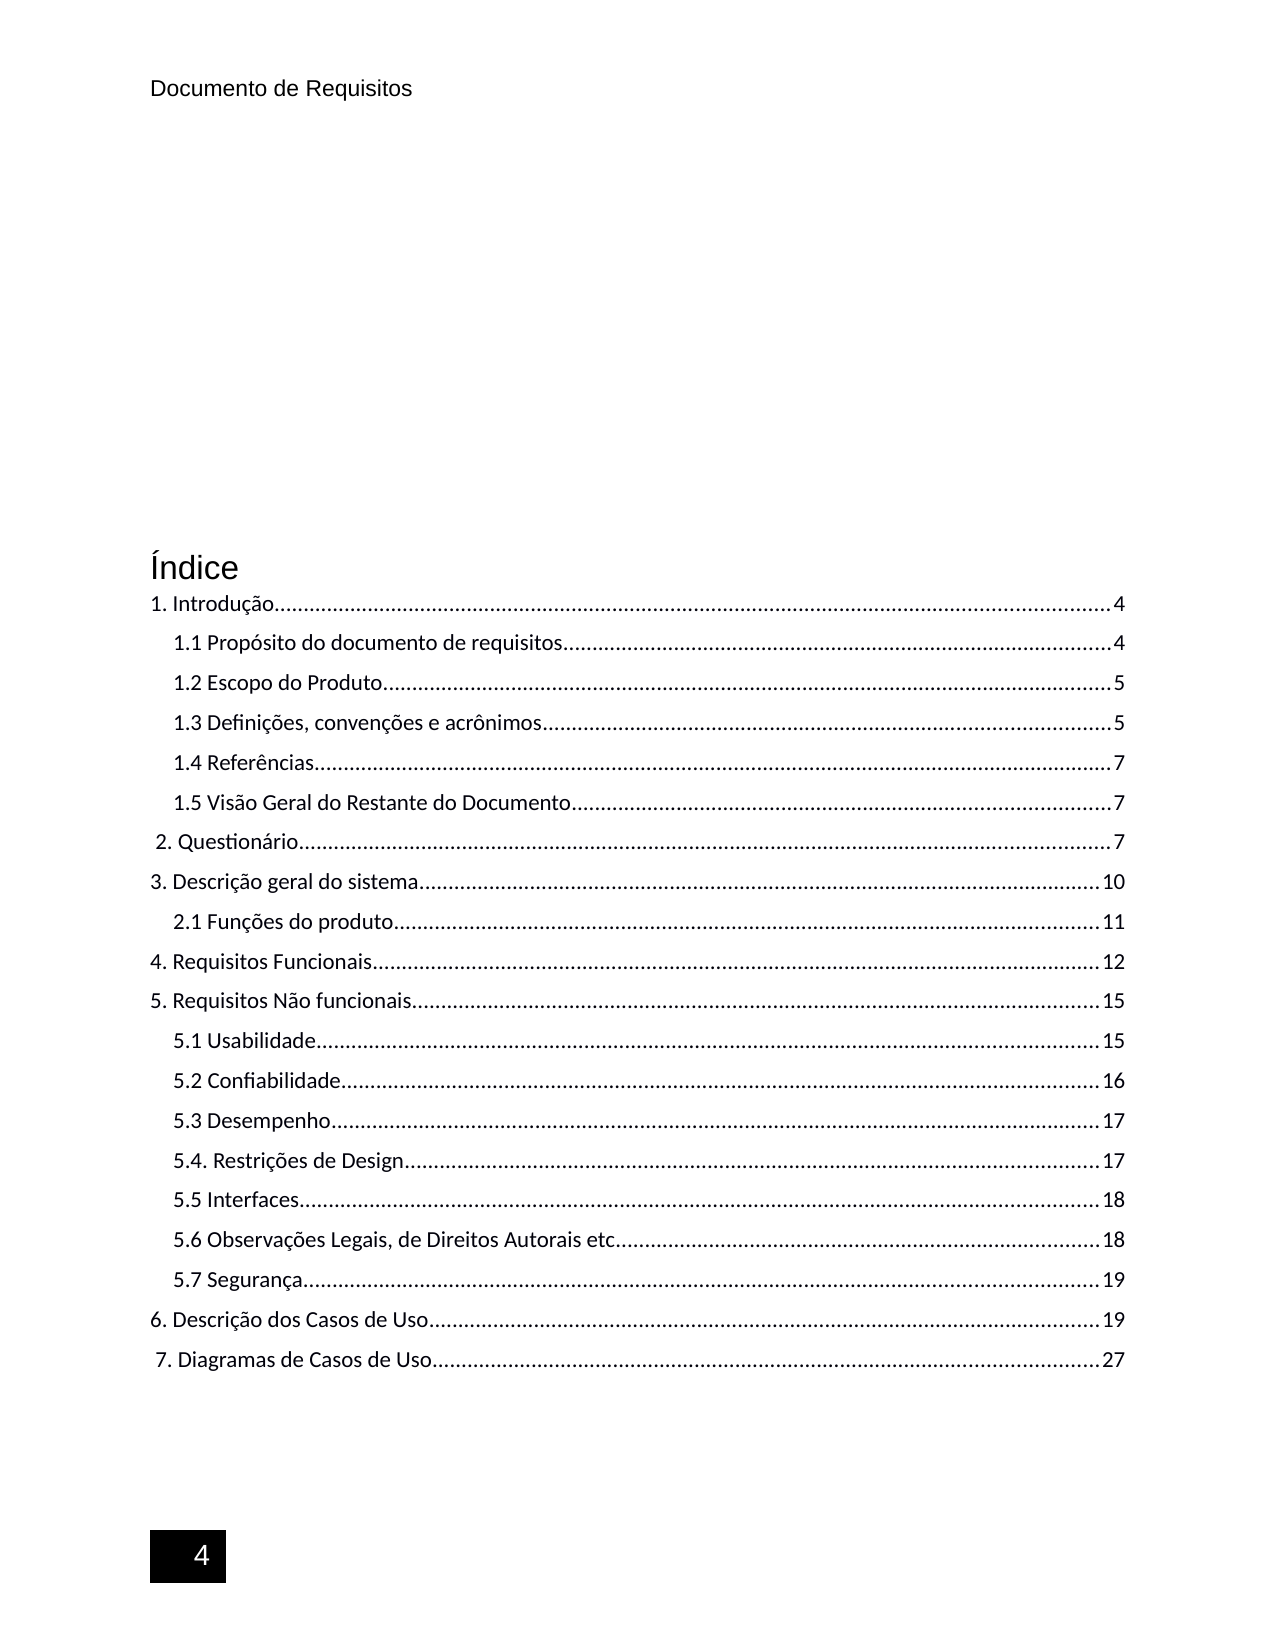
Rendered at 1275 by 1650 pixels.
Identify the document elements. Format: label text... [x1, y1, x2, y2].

text 2. Questionário 7 [150, 827, 1125, 855]
subtitle Índice [150, 548, 1125, 587]
text 5.3 Desempenho 17 [173, 1106, 1125, 1134]
text 2.1 Funções do produto 11 [173, 907, 1125, 935]
text 7. Diagramas de Casos de Uso 27 [150, 1345, 1125, 1373]
text 1.5 Visão Geral do Restante do Documento 7 [173, 788, 1125, 816]
text 1.3 Definições, convenções e acrônimos 5 [173, 708, 1125, 736]
text 1.1 Propósito do documento de requisitos 4 [173, 628, 1125, 656]
text 1. Introdução 4 [150, 589, 1125, 617]
text 5. Requisitos Não funcionais 15 [150, 987, 1125, 1014]
text 5.5 Interfaces 18 [173, 1186, 1125, 1213]
text 5.4. Restrições de Design 17 [173, 1146, 1125, 1174]
text 1.2 Escopo do Produto 5 [173, 668, 1125, 696]
text 3. Descrição geral do sistema 10 [150, 867, 1125, 895]
text 1.4 Referências 7 [173, 748, 1125, 776]
text 5.7 Segurança 19 [173, 1265, 1125, 1293]
text 5.1 Usabilidade 15 [173, 1026, 1125, 1054]
text 5.2 Confiabilidade 16 [173, 1066, 1125, 1094]
text 5.6 Observações Legais, de Direitos Autorais etc 18 [173, 1225, 1125, 1253]
text 6. Descrição dos Casos de Uso 19 [150, 1305, 1125, 1333]
text 4. Requisitos Funcionais 12 [150, 947, 1125, 975]
